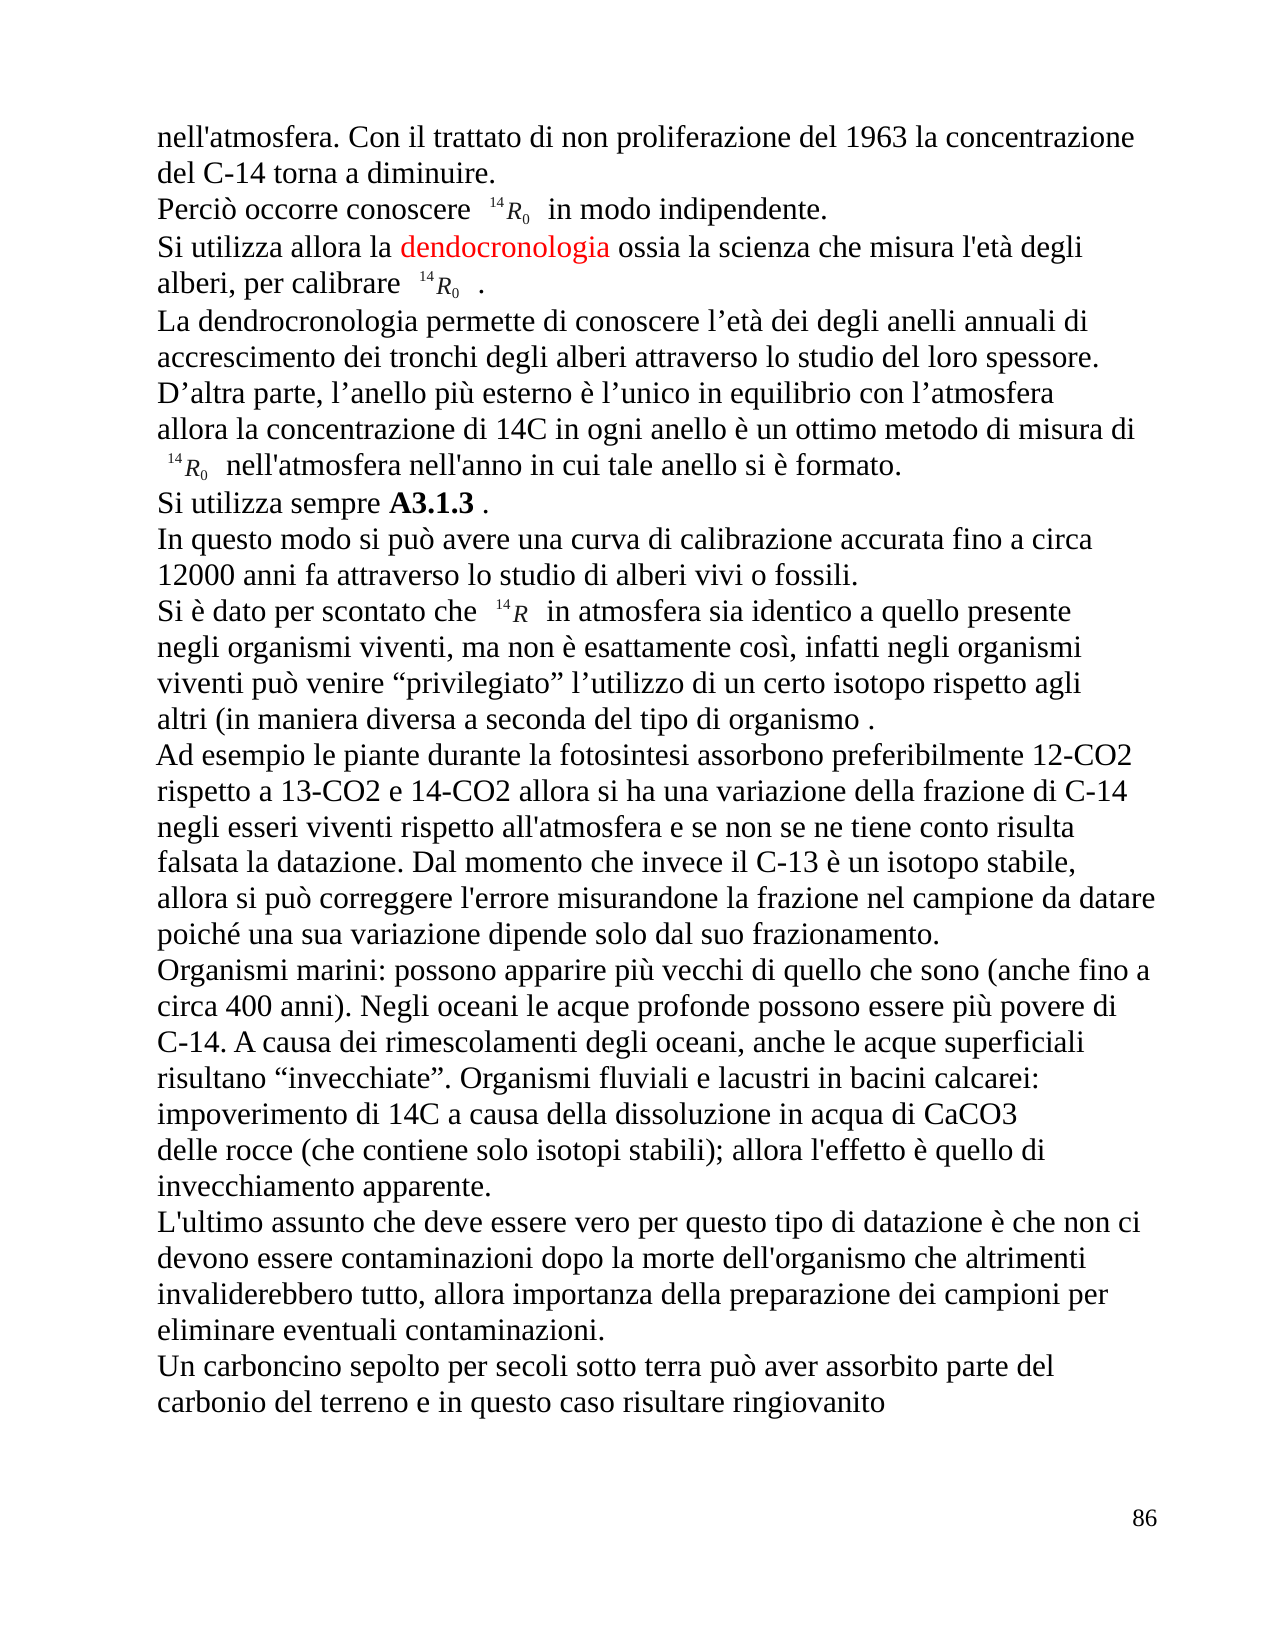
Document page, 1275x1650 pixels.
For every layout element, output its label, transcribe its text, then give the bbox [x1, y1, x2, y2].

text allora la concentrazione di 14C in ogni anello è un ottimo metodo di misura di [118, 410, 1157, 446]
text nell'atmosfera. Con il trattato di non proliferazione del 1963 la concentrazione [118, 118, 1157, 154]
text negli organismi viventi, ma non è esattamente così, infatti negli organismi [118, 628, 1157, 664]
text allora si può correggere l'errore misurandone la frazione nel campione da datare [118, 880, 1157, 916]
text Si è dato per scontato chein atmosfera sia identico a quello presente [118, 592, 1157, 628]
text Un carboncino sepolto per secoli sotto terra può aver assorbito parte del [118, 1347, 1157, 1383]
text accrescimento dei tronchi degli alberi attraverso lo studio del loro spessore. [118, 338, 1157, 374]
text del C-14 torna a diminuire. [118, 154, 1157, 190]
text D’altra parte, l’anello più esterno è l’unico in equilibrio con l’atmosfera [118, 374, 1157, 410]
text viventi può venire “privilegiato” l’utilizzo di un certo isotopo rispetto agli [118, 664, 1157, 700]
text In questo modo si può avere una curva di calibrazione accurata fino a circa [118, 520, 1157, 556]
text falsata la datazione. Dal momento che invece il C-13 è un isotopo stabile, [118, 844, 1157, 880]
text La dendrocronologia permette di conoscere l’età dei degli anelli annuali di [118, 302, 1157, 338]
text rispetto a 13-CO2 e 14-CO2 allora si ha una variazione della frazione di C-14 [118, 772, 1157, 808]
text Si utilizza sempre A3.1.3 . [118, 484, 1157, 520]
text Si utilizza allora la dendocronologia ossia la scienza che misura l'età degli [118, 228, 1157, 264]
text alberi, per calibrare. [118, 264, 1157, 302]
text carbonio del terreno e in questo caso risultare ringiovanito [118, 1383, 1157, 1419]
text Organismi marini: possono apparire più vecchi di quello che sono (anche fino a [118, 952, 1157, 987]
text eliminare eventuali contaminazioni. [118, 1311, 1157, 1347]
text 12000 anni fa attraverso lo studio di alberi vivi o fossili. [118, 556, 1157, 592]
text invecchiamento apparente. [118, 1167, 1157, 1203]
text Perciò occorre conoscerein modo indipendente. [118, 190, 1157, 228]
text circa 400 anni). Negli oceani le acque profonde possono essere più povere di [118, 987, 1157, 1023]
text L'ultimo assunto che deve essere vero per questo tipo di datazione è che non ci [118, 1203, 1157, 1239]
text poiché una sua variazione dipende solo dal suo frazionamento. [118, 916, 1157, 952]
text Ad esempio le piante durante la fotosintesi assorbono preferibilmente 12-CO2 [118, 736, 1157, 772]
text altri (in maniera diversa a seconda del tipo di organismo . [118, 700, 1157, 736]
text devono essere contaminazioni dopo la morte dell'organismo che altrimenti [118, 1239, 1157, 1275]
text negli esseri viventi rispetto all'atmosfera e se non se ne tiene conto risulta [118, 808, 1157, 844]
text impoverimento di 14C a causa della dissoluzione in acqua di CaCO3 [118, 1095, 1157, 1131]
text C-14. A causa dei rimescolamenti degli oceani, anche le acque superficiali [118, 1023, 1157, 1059]
text nell'atmosfera nell'anno in cui tale anello si è formato. [118, 446, 1157, 484]
text risultano “invecchiate”. Organismi fluviali e lacustri in bacini calcarei: [118, 1059, 1157, 1095]
text delle rocce (che contiene solo isotopi stabili); allora l'effetto è quello di [118, 1131, 1157, 1167]
text invaliderebbero tutto, allora importanza della preparazione dei campioni per [118, 1275, 1157, 1311]
